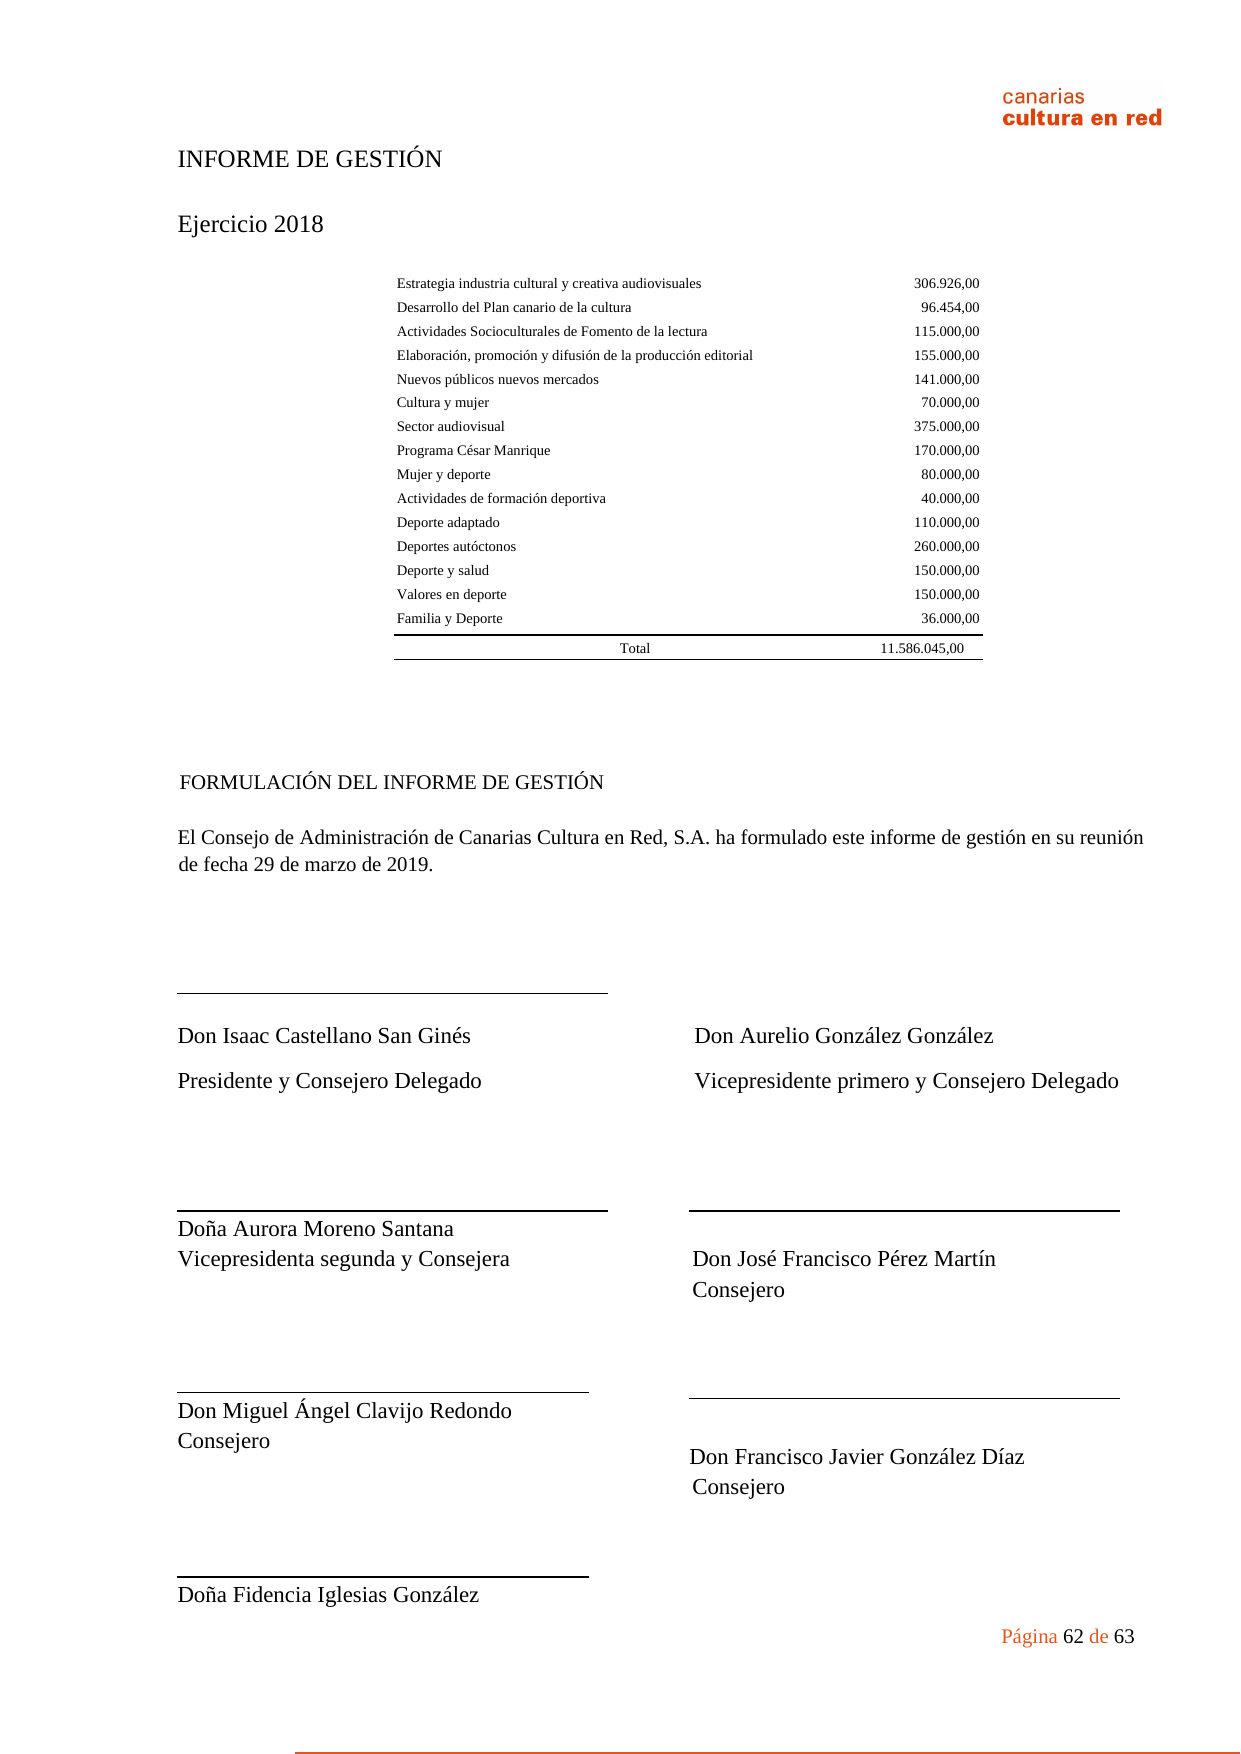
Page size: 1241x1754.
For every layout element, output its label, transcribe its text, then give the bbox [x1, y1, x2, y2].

table_cell [546, 1210, 620, 1624]
table_cell Don José Francisco Pérez Martín Consejero Don Francisco Javier González Díaz Consejero [689, 1210, 1122, 1624]
table_cell Doña Fidencia Iglesias González [177, 1578, 546, 1624]
table_cell 375.000,00 [880, 414, 983, 438]
table_cell 150.000,00 [880, 558, 983, 581]
table_header [546, 1023, 620, 1067]
table_cell Familia y Deporte [394, 605, 880, 634]
text FORMULACIÓN DEL INFORME DE GESTIÓN [179, 770, 1145, 794]
table_cell Nuevos públicos nuevos mercados [394, 366, 880, 390]
table_cell Cultura y mujer [394, 390, 880, 414]
table_cell Total [394, 636, 880, 658]
table_cell 260.000,00 [880, 534, 983, 557]
table_header Don Aurelio González González [689, 1023, 1122, 1067]
table_cell Estrategia industria cultural y creativa audiovisuales [394, 270, 880, 294]
table_cell 170.000,00 [880, 438, 983, 462]
table_header Don Isaac Castellano San Ginés [177, 1023, 546, 1067]
table_cell Mujer y deporte [394, 462, 880, 486]
table_cell 96.454,00 [880, 294, 983, 318]
table_header [663, 1023, 689, 1067]
table_cell Doña Aurora Moreno Santana Vicepresidenta segunda y Consejera [177, 1212, 546, 1392]
table_cell 115.000,00 [880, 318, 983, 342]
text El Consejo de Administración de Canarias Cultura en Red, S.A. ha formulado este informe de gestión en su reunión de fecha 29 de marzo de 2019. [177, 825, 1145, 876]
table_cell [620, 1210, 663, 1624]
table_cell Deportes autóctonos [394, 534, 880, 557]
table_header [620, 1023, 663, 1067]
table_cell Programa César Manrique [394, 438, 880, 462]
table_cell 150.000,00 [880, 581, 983, 605]
table_cell 141.000,00 [880, 366, 983, 390]
table_cell Presidente y Consejero Delegado [177, 1068, 546, 1210]
table_cell Desarrollo del Plan canario de la cultura [394, 294, 880, 318]
table_cell 155.000,00 [880, 342, 983, 366]
table_cell 110.000,00 [880, 510, 983, 533]
table_cell Vicepresidente primero y Consejero Delegado [689, 1068, 1122, 1210]
table_cell Deporte adaptado [394, 510, 880, 533]
table_cell [663, 1210, 689, 1624]
table_cell [620, 1068, 663, 1210]
table_cell 40.000,00 [880, 486, 983, 509]
table_cell Deporte y salud [394, 558, 880, 581]
table_cell Actividades Socioculturales de Fomento de la lectura [394, 318, 880, 342]
table_cell 306.926,00 [880, 270, 983, 294]
table_cell 80.000,00 [880, 462, 983, 486]
table_cell Valores en deporte [394, 581, 880, 605]
table_cell Elaboración, promoción y difusión de la producción editorial [394, 342, 880, 366]
table_cell Sector audiovisual [394, 414, 880, 438]
table_cell Don Miguel Ángel Clavijo Redondo Consejero [177, 1393, 546, 1576]
table_cell Actividades de formación deportiva [394, 486, 880, 509]
table_cell [663, 1068, 689, 1210]
table_cell [546, 1068, 620, 1210]
table_cell 36.000,00 [880, 605, 983, 634]
table_cell 70.000,00 [880, 390, 983, 414]
table_cell 11.586.045,00 [880, 636, 983, 658]
